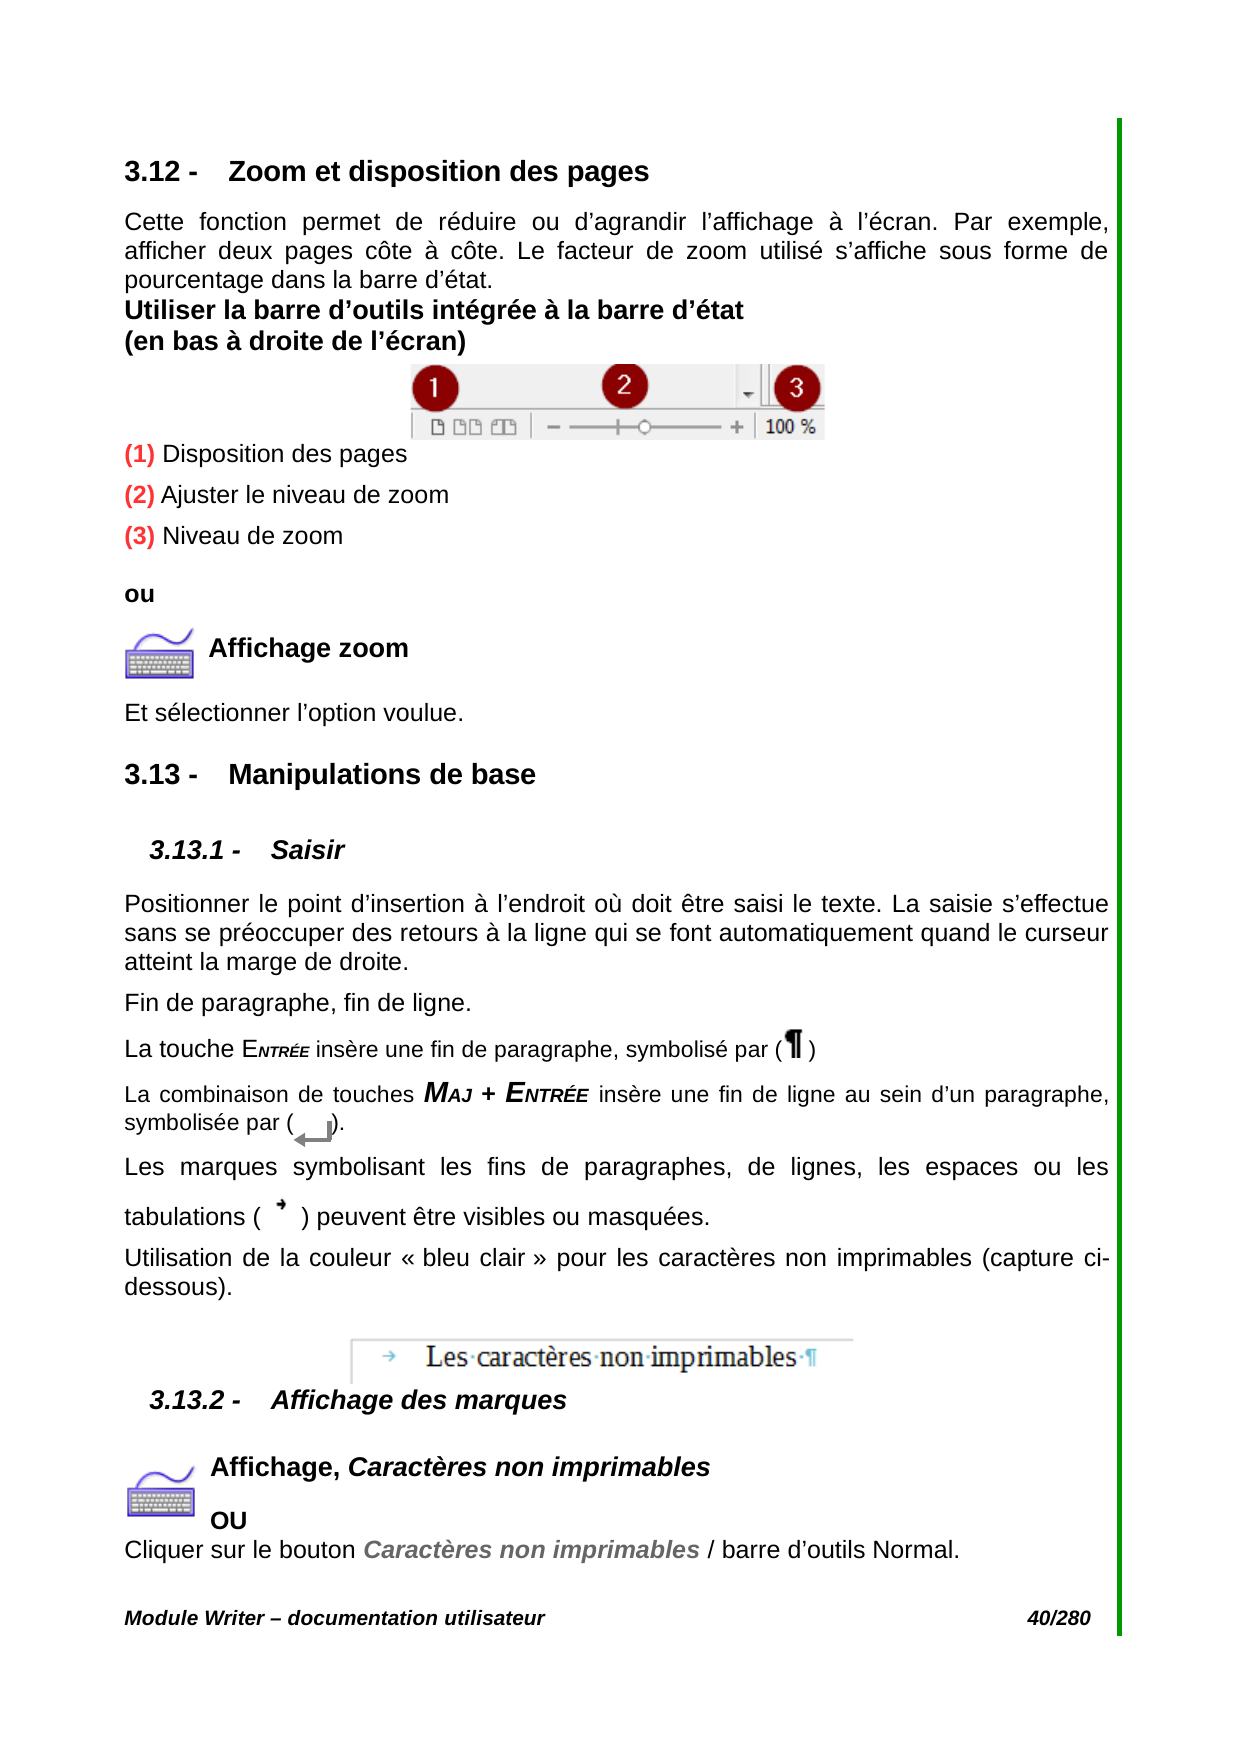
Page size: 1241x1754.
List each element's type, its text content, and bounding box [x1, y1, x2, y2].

text Utilisation de la couleur « bleu clair » pour les caractères non imprimables (capture ci-dessous). [124, 1243, 1111, 1301]
picture [410, 364, 825, 440]
picture [121, 617, 197, 693]
subtitle Affichage des marques [149, 1366, 1111, 1415]
picture [261, 1181, 302, 1226]
subtitle Saisir [149, 834, 1111, 865]
text (2) Ajuster le niveau de zoom [124, 480, 1111, 509]
text OU [124, 1506, 1111, 1535]
text (3) Niveau de zoom [124, 521, 1111, 550]
text Affichage, Caractères non imprimables [124, 1451, 1111, 1482]
text Cette fonction permet de réduire ou d’agrandir l’affichage à l’écran. Par exemple, afficher deux pages côte à côte. Le facteur de zoom utilisé s’affiche sous forme de pourcentage dans la barre d’état. [124, 207, 1111, 294]
picture [342, 1338, 854, 1384]
text Les marques symbolisant les fins de paragraphes, de lignes, les espaces ou les tabulations () peuvent être visibles ou masquées. [124, 1152, 1111, 1231]
picture [123, 1455, 198, 1531]
text (1) Disposition des pages [124, 440, 1111, 468]
text Et sélectionner l’option voulue. [124, 698, 1111, 727]
text La touche Entrée insère une fin de paragraphe, symbolisé par () [124, 1029, 1111, 1063]
text Utiliser la barre d’outils intégrée à la barre d’état [124, 294, 1111, 325]
text La combinaison de touches Maj + Entrée insère une fin de ligne au sein d’un paragraphe, symbolisée par (). [124, 1075, 1111, 1140]
subtitle Zoom et disposition des pages [124, 153, 1111, 187]
text Fin de paragraphe, fin de ligne. [124, 988, 1111, 1017]
text Positionner le point d’insertion à l’endroit où doit être saisi le texte. La saisie s’effectue sans se préoccuper des retours à la ligne qui se font automatiquement quand le curseur atteint la marge de droite. [124, 889, 1111, 976]
text Cliquer sur le bouton Caractères non imprimables / barre d’outils Normal. [124, 1535, 1111, 1564]
text ou [124, 579, 1111, 608]
subtitle Manipulations de base [124, 757, 1111, 790]
text Affichage zoom [197, 632, 1111, 663]
text (en bas à droite de l’écran) [124, 325, 1111, 356]
